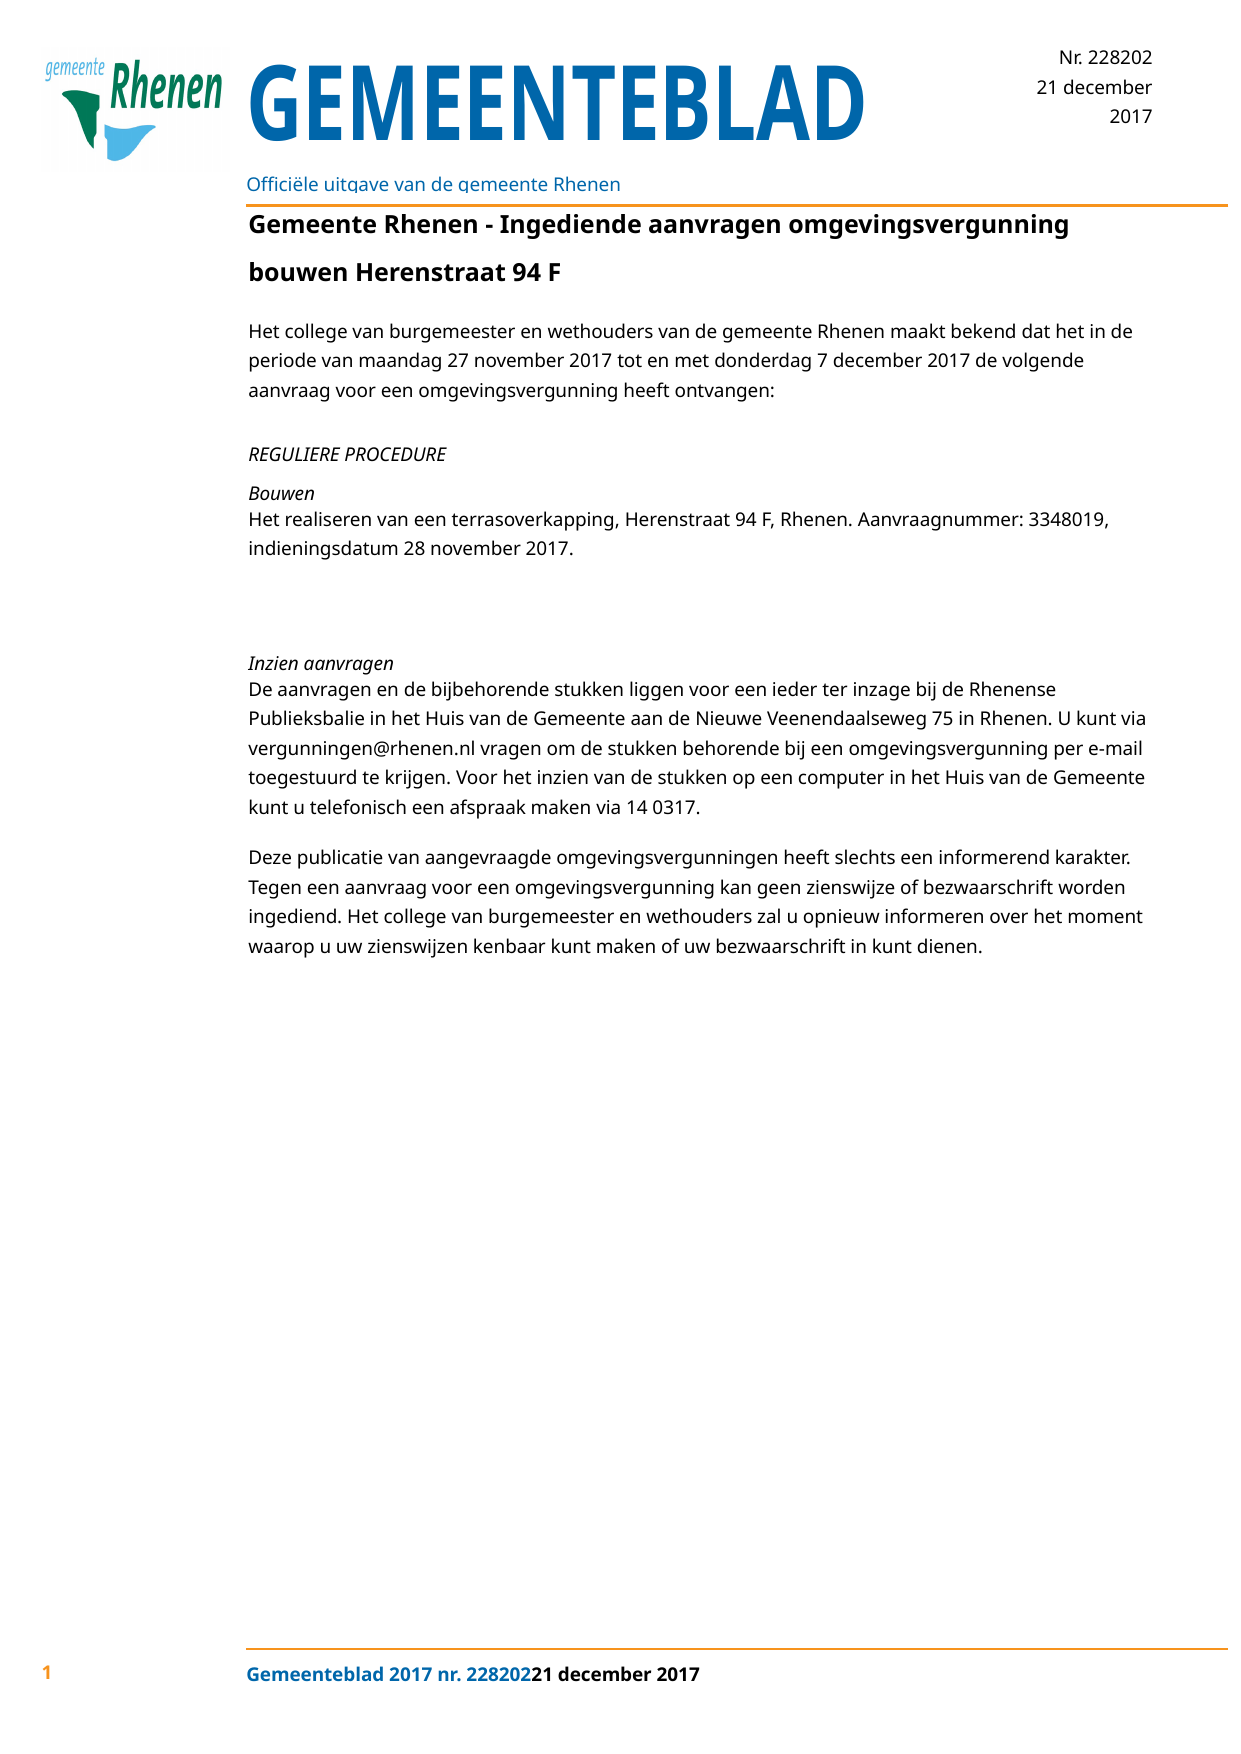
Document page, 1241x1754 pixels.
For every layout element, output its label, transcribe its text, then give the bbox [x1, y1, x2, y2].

text Het realiseren van een terrasoverkapping, Herenstraat 94 F, Rhenen. Aanvraagnummer: 3348019, indieningsdatum 28 november 2017. [248, 506, 1152, 561]
text REGULIERE PROCEDURE [248, 441, 1152, 467]
text Bouwen [248, 480, 1152, 506]
text Inzien aanvragen [248, 650, 1152, 676]
text Deze publicatie van aangevraagde omgevingsvergunningen heeft slechts een informerend karakter. Tegen een aanvraag voor een omgevingsvergunning kan geen zienswijze of bezwaarschrift worden ingediend. Het college van burgemeester en wethouders zal u opnieuw informeren over het moment waarop u uw zienswijzen kenbaar kunt maken of uw bezwaarschrift in kunt dienen. [248, 844, 1152, 959]
text Gemeente Rhenen - Ingediende aanvragen omgevingsvergunning bouwen Herenstraat 94 F [248, 207, 1152, 288]
text De aanvragen en de bijbehorende stukken liggen voor een ieder ter inzage bij de Rhenense Publieksbalie in het Huis van de Gemeente aan de Nieuwe Veenendaalseweg 75 in Rhenen. U kunt via vergunningen@rhenen.nl vragen om de stukken behorende bij een omgevingsvergunning per e-mail toegestuurd te krijgen. Voor het inzien van de stukken op een computer in het Huis van de Gemeente kunt u telefonisch een afspraak maken via 14 0317. [248, 676, 1152, 820]
picture [41, 47, 231, 172]
text Het college van burgemeester en wethouders van de gemeente Rhenen maakt bekend dat het in de periode van maandag 27 november 2017 tot en met donderdag 7 december 2017 de volgende aanvraag voor een omgevingsvergunning heeft ontvangen: [248, 318, 1152, 403]
